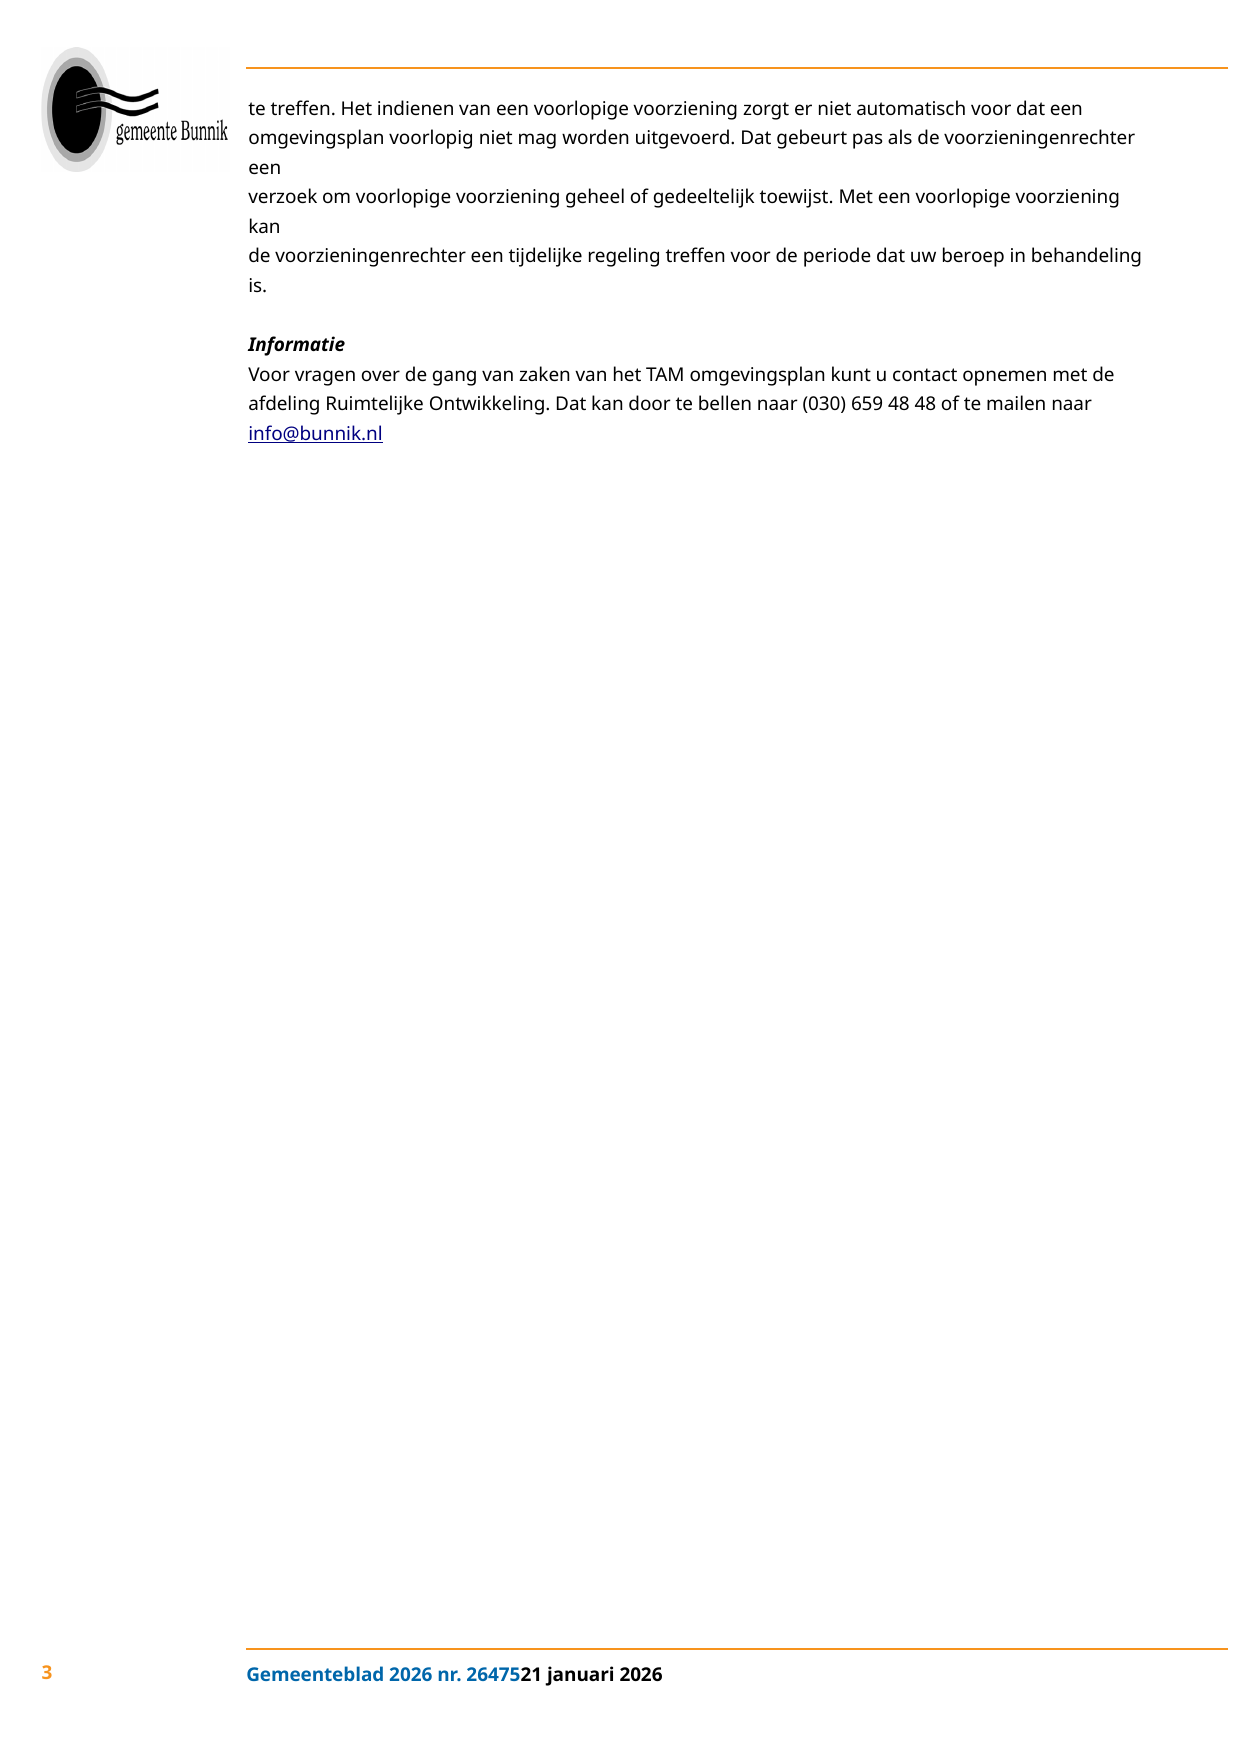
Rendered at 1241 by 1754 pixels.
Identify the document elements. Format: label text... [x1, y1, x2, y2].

text verzoek om voorlopige voorziening geheel of gedeeltelijk toewijst. Met een voorlopige voorziening kan [248, 183, 1152, 239]
text Voor vragen over de gang van zaken van het TAM omgevingsplan kunt u contact opnemen met de afdeling Ruimtelijke Ontwikkeling. Dat kan door te bellen naar (030) 659 48 48 of te mailen naar info@bunnik.nl [248, 361, 1152, 446]
picture [41, 47, 231, 172]
text Informatie [248, 331, 1152, 357]
text is. [248, 272, 1152, 298]
text te treffen. Het indienen van een voorlopige voorziening zorgt er niet automatisch voor dat een omgevingsplan voorlopig niet mag worden uitgevoerd. Dat gebeurt pas als de voorzieningenrechter een [248, 95, 1152, 180]
text de voorzieningenrechter een tijdelijke regeling treffen voor de periode dat uw beroep in behandeling [248, 243, 1152, 268]
